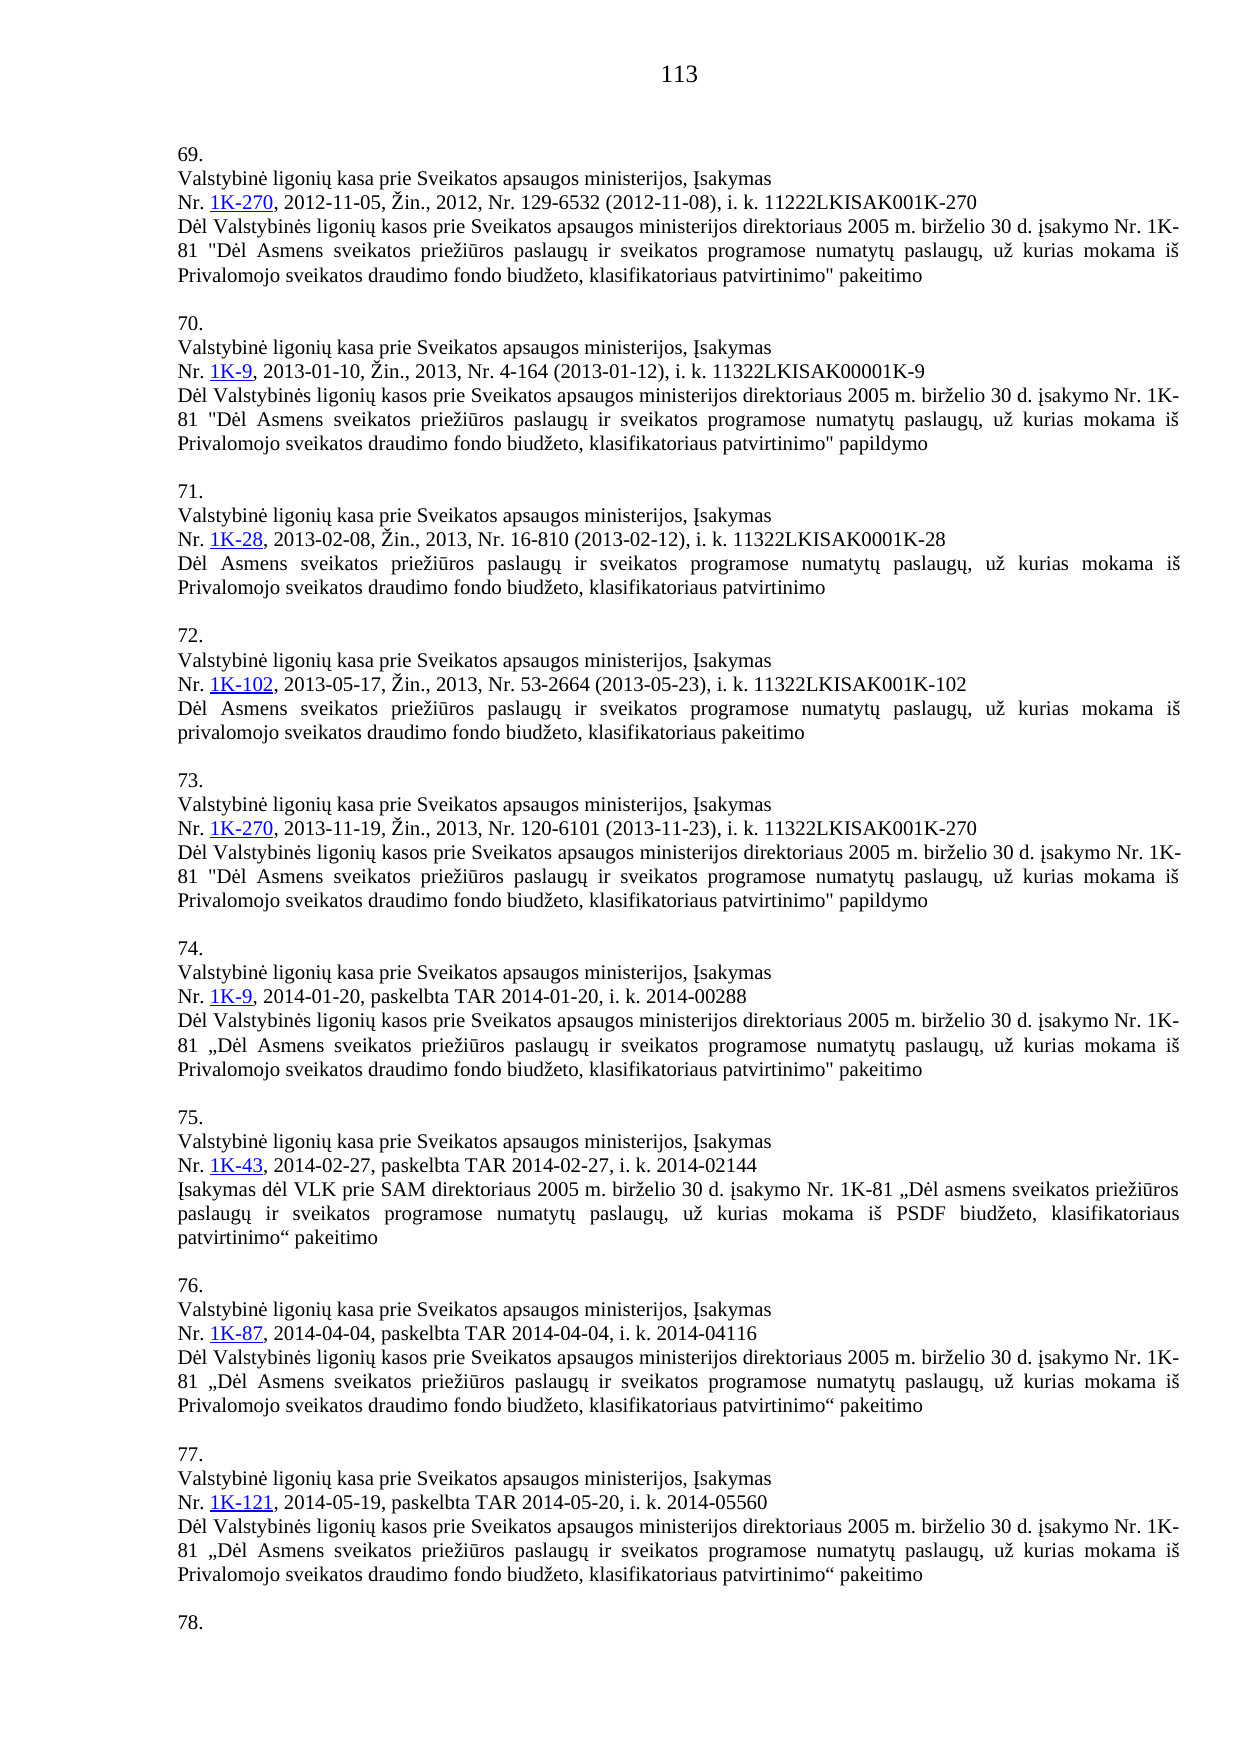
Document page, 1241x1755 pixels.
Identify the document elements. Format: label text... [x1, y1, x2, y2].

text Nr. 1K-9, 2014-01-20, paskelbta TAR 2014-01-20, i. k. 2014-00288 [177, 984, 1181, 1008]
text 76. [177, 1273, 1181, 1297]
text Nr. 1K-87, 2014-04-04, paskelbta TAR 2014-04-04, i. k. 2014-04116 [177, 1321, 1181, 1345]
text 77. [177, 1442, 1181, 1466]
text Nr. 1K-121, 2014-05-19, paskelbta TAR 2014-05-20, i. k. 2014-05560 [177, 1490, 1181, 1514]
text 73. [177, 768, 1181, 792]
text Įsakymas dėl VLK prie SAM direktoriaus 2005 m. birželio 30 d. įsakymo Nr. 1K-81 „Dėl asmens sveikatos priežiūros paslaugų ir sveikatos programose numatytų paslaugų, už kurias mokama iš PSDF biudžeto, klasifikatoriaus patvirtinimo“ pakeitimo [177, 1177, 1181, 1249]
text 72. [177, 623, 1181, 647]
text Valstybinė ligonių kasa prie Sveikatos apsaugos ministerijos, Įsakymas [177, 792, 1181, 816]
text Valstybinė ligonių kasa prie Sveikatos apsaugos ministerijos, Įsakymas [177, 503, 1181, 527]
text 69. [177, 142, 1181, 166]
text Dėl Asmens sveikatos priežiūros paslaugų ir sveikatos programose numatytų paslaugų, už kurias mokama iš Privalomojo sveikatos draudimo fondo biudžeto, klasifikatoriaus patvirtinimo [177, 551, 1181, 599]
text Valstybinė ligonių kasa prie Sveikatos apsaugos ministerijos, Įsakymas [177, 335, 1181, 359]
text Dėl Asmens sveikatos priežiūros paslaugų ir sveikatos programose numatytų paslaugų, už kurias mokama iš privalomojo sveikatos draudimo fondo biudžeto, klasifikatoriaus pakeitimo [177, 696, 1181, 744]
text 71. [177, 479, 1181, 503]
text 78. [177, 1610, 1181, 1634]
text 74. [177, 936, 1181, 960]
text Nr. 1K-9, 2013-01-10, Žin., 2013, Nr. 4-164 (2013-01-12), i. k. 11322LKISAK00001K-9 [177, 359, 1181, 383]
text Valstybinė ligonių kasa prie Sveikatos apsaugos ministerijos, Įsakymas [177, 960, 1181, 984]
text Dėl Valstybinės ligonių kasos prie Sveikatos apsaugos ministerijos direktoriaus 2005 m. birželio 30 d. įsakymo Nr. 1K-81 "Dėl Asmens sveikatos priežiūros paslaugų ir sveikatos programose numatytų paslaugų, už kurias mokama iš Privalomojo sveikatos draudimo fondo biudžeto, klasifikatoriaus patvirtinimo" papildymo [177, 840, 1181, 912]
text Nr. 1K-28, 2013-02-08, Žin., 2013, Nr. 16-810 (2013-02-12), i. k. 11322LKISAK0001K-28 [177, 527, 1181, 551]
text Valstybinė ligonių kasa prie Sveikatos apsaugos ministerijos, Įsakymas [177, 647, 1181, 672]
text Valstybinė ligonių kasa prie Sveikatos apsaugos ministerijos, Įsakymas [177, 1297, 1181, 1321]
text Nr. 1K-270, 2013-11-19, Žin., 2013, Nr. 120-6101 (2013-11-23), i. k. 11322LKISAK001K-270 [177, 816, 1181, 840]
text Dėl Valstybinės ligonių kasos prie Sveikatos apsaugos ministerijos direktoriaus 2005 m. birželio 30 d. įsakymo Nr. 1K-81 „Dėl Asmens sveikatos priežiūros paslaugų ir sveikatos programose numatytų paslaugų, už kurias mokama iš Privalomojo sveikatos draudimo fondo biudžeto, klasifikatoriaus patvirtinimo" pakeitimo [177, 1008, 1181, 1081]
text Dėl Valstybinės ligonių kasos prie Sveikatos apsaugos ministerijos direktoriaus 2005 m. birželio 30 d. įsakymo Nr. 1K-81 "Dėl Asmens sveikatos priežiūros paslaugų ir sveikatos programose numatytų paslaugų, už kurias mokama iš Privalomojo sveikatos draudimo fondo biudžeto, klasifikatoriaus patvirtinimo" pakeitimo [177, 214, 1181, 287]
text 70. [177, 311, 1181, 335]
text Nr. 1K-43, 2014-02-27, paskelbta TAR 2014-02-27, i. k. 2014-02144 [177, 1153, 1181, 1177]
text Dėl Valstybinės ligonių kasos prie Sveikatos apsaugos ministerijos direktoriaus 2005 m. birželio 30 d. įsakymo Nr. 1K-81 „Dėl Asmens sveikatos priežiūros paslaugų ir sveikatos programose numatytų paslaugų, už kurias mokama iš Privalomojo sveikatos draudimo fondo biudžeto, klasifikatoriaus patvirtinimo“ pakeitimo [177, 1514, 1181, 1586]
text 75. [177, 1105, 1181, 1129]
text Valstybinė ligonių kasa prie Sveikatos apsaugos ministerijos, Įsakymas [177, 166, 1181, 190]
text Valstybinė ligonių kasa prie Sveikatos apsaugos ministerijos, Įsakymas [177, 1129, 1181, 1153]
text Dėl Valstybinės ligonių kasos prie Sveikatos apsaugos ministerijos direktoriaus 2005 m. birželio 30 d. įsakymo Nr. 1K-81 "Dėl Asmens sveikatos priežiūros paslaugų ir sveikatos programose numatytų paslaugų, už kurias mokama iš Privalomojo sveikatos draudimo fondo biudžeto, klasifikatoriaus patvirtinimo" papildymo [177, 383, 1181, 455]
text Valstybinė ligonių kasa prie Sveikatos apsaugos ministerijos, Įsakymas [177, 1466, 1181, 1490]
text Nr. 1K-102, 2013-05-17, Žin., 2013, Nr. 53-2664 (2013-05-23), i. k. 11322LKISAK001K-102 [177, 672, 1181, 696]
text Nr. 1K-270, 2012-11-05, Žin., 2012, Nr. 129-6532 (2012-11-08), i. k. 11222LKISAK001K-270 [177, 190, 1181, 214]
text Dėl Valstybinės ligonių kasos prie Sveikatos apsaugos ministerijos direktoriaus 2005 m. birželio 30 d. įsakymo Nr. 1K-81 „Dėl Asmens sveikatos priežiūros paslaugų ir sveikatos programose numatytų paslaugų, už kurias mokama iš Privalomojo sveikatos draudimo fondo biudžeto, klasifikatoriaus patvirtinimo“ pakeitimo [177, 1345, 1181, 1417]
